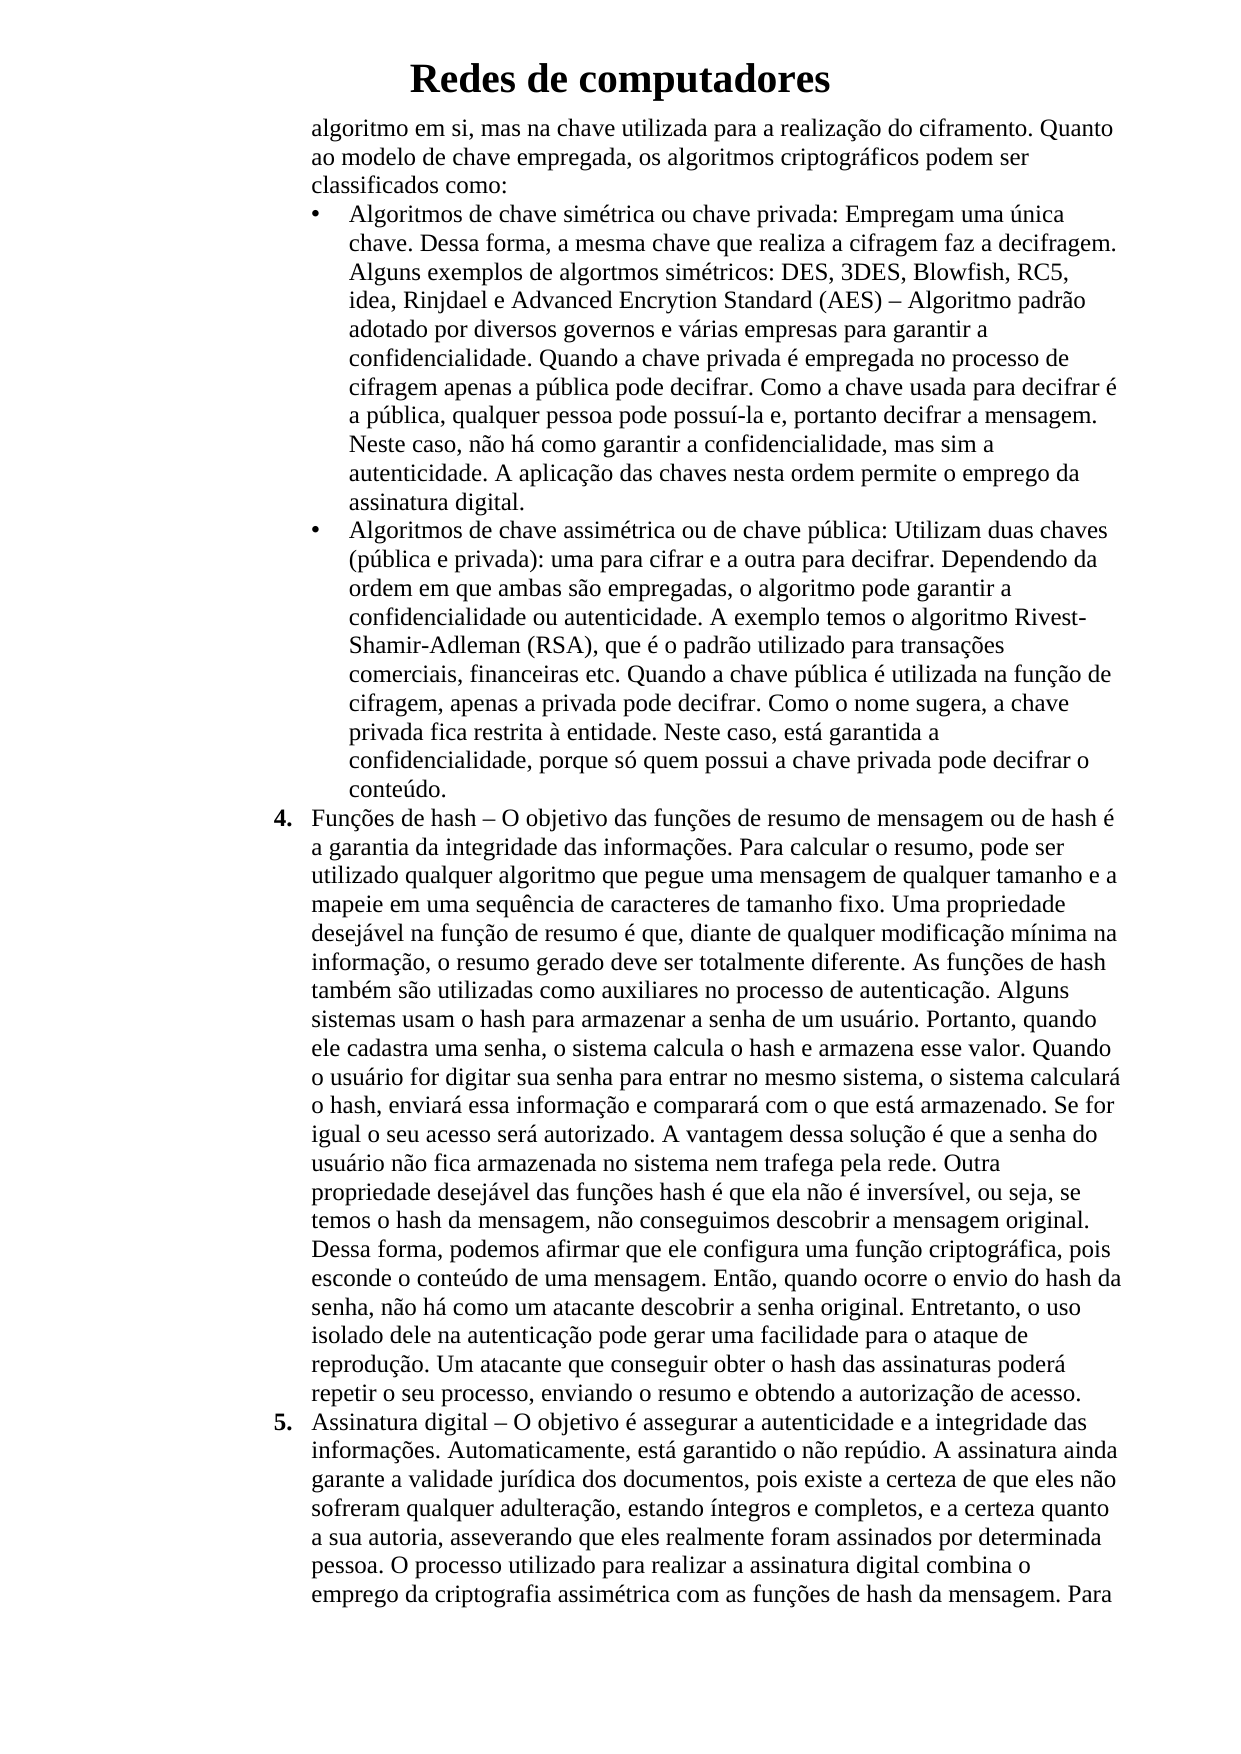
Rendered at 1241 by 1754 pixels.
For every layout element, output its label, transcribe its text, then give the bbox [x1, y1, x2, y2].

list Algoritmos de chave simétrica ou chave privada: Empregam uma única chave. Dessa forma, a mesma chave que realiza a cifragem faz a decifragem. Alguns exemplos de algortmos simétricos: DES, 3DES, Blowfish, RC5, idea, Rinjdael e Advanced Encrytion Standard (AES) – Algoritmo padrão adotado por diversos governos e várias empresas para garantir a confidencialidade. Quando a chave privada é empregada no processo de cifragem apenas a pública pode decifrar. Como a chave usada para decifrar é a pública, qualquer pessoa pode possuí-la e, portanto decifrar a mensagem. Neste caso, não há como garantir a confidencialidade, mas sim a autenticidade. A aplicação das chaves nesta ordem permite o emprego da assinatura digital. [311, 199, 1122, 515]
list Funções de hash – O objetivo das funções de resumo de mensagem ou de hash é a garantia da integridade das informações. Para calcular o resumo, pode ser utilizado qualquer algoritmo que pegue uma mensagem de qualquer tamanho e a mapeie em uma sequência de caracteres de tamanho fixo. Uma propriedade desejável na função de resumo é que, diante de qualquer modificação mínima na informação, o resumo gerado deve ser totalmente diferente. As funções de hash também são utilizadas como auxiliares no processo de autenticação. Alguns sistemas usam o hash para armazenar a senha de um usuário. Portanto, quando ele cadastra uma senha, o sistema calcula o hash e armazena esse valor. Quando o usuário for digitar sua senha para entrar no mesmo sistema, o sistema calculará o hash, enviará essa informação e comparará com o que está armazenado. Se for igual o seu acesso será autorizado. A vantagem dessa solução é que a senha do usuário não fica armazenada no sistema nem trafega pela rede. Outra propriedade desejável das funções hash é que ela não é inversível, ou seja, se temos o hash da mensagem, não conseguimos descobrir a mensagem original. Dessa forma, podemos afirmar que ele configura uma função criptográfica, pois esconde o conteúdo de uma mensagem. Então, quando ocorre o envio do hash da senha, não há como um atacante descobrir a senha original. Entretanto, o uso isolado dele na autenticação pode gerar uma facilidade para o ataque de reprodução. Um atacante que conseguir obter o hash das assinaturas poderá repetir o seu processo, enviando o resumo e obtendo a autorização de acesso. [274, 803, 1122, 1407]
list Algoritmos de chave assimétrica ou de chave pública: Utilizam duas chaves (pública e privada): uma para cifrar e a outra para decifrar. Dependendo da ordem em que ambas são empregadas, o algoritmo pode garantir a confidencialidade ou autenticidade. A exemplo temos o algoritmo Rivest-Shamir-Adleman (RSA), que é o padrão utilizado para transações comerciais, financeiras etc. Quando a chave pública é utilizada na função de cifragem, apenas a privada pode decifrar. Como o nome sugera, a chave privada fica restrita à entidade. Neste caso, está garantida a confidencialidade, porque só quem possui a chave privada pode decifrar o conteúdo. [311, 515, 1122, 803]
list Assinatura digital – O objetivo é assegurar a autenticidade e a integridade das informações. Automaticamente, está garantido o não repúdio. A assinatura ainda garante a validade jurídica dos documentos, pois existe a certeza de que eles não sofreram qualquer adulteração, estando íntegros e completos, e a certeza quanto a sua autoria, asseverando que eles realmente foram assinados por determinada pessoa. O processo utilizado para realizar a assinatura digital combina o emprego da criptografia assimétrica com as funções de hash da mensagem. Para [274, 1407, 1122, 1608]
list algoritmo em si, mas na chave utilizada para a realização do ciframento. Quanto ao modelo de chave empregada, os algoritmos criptográficos podem ser classificados como: [274, 113, 1122, 199]
